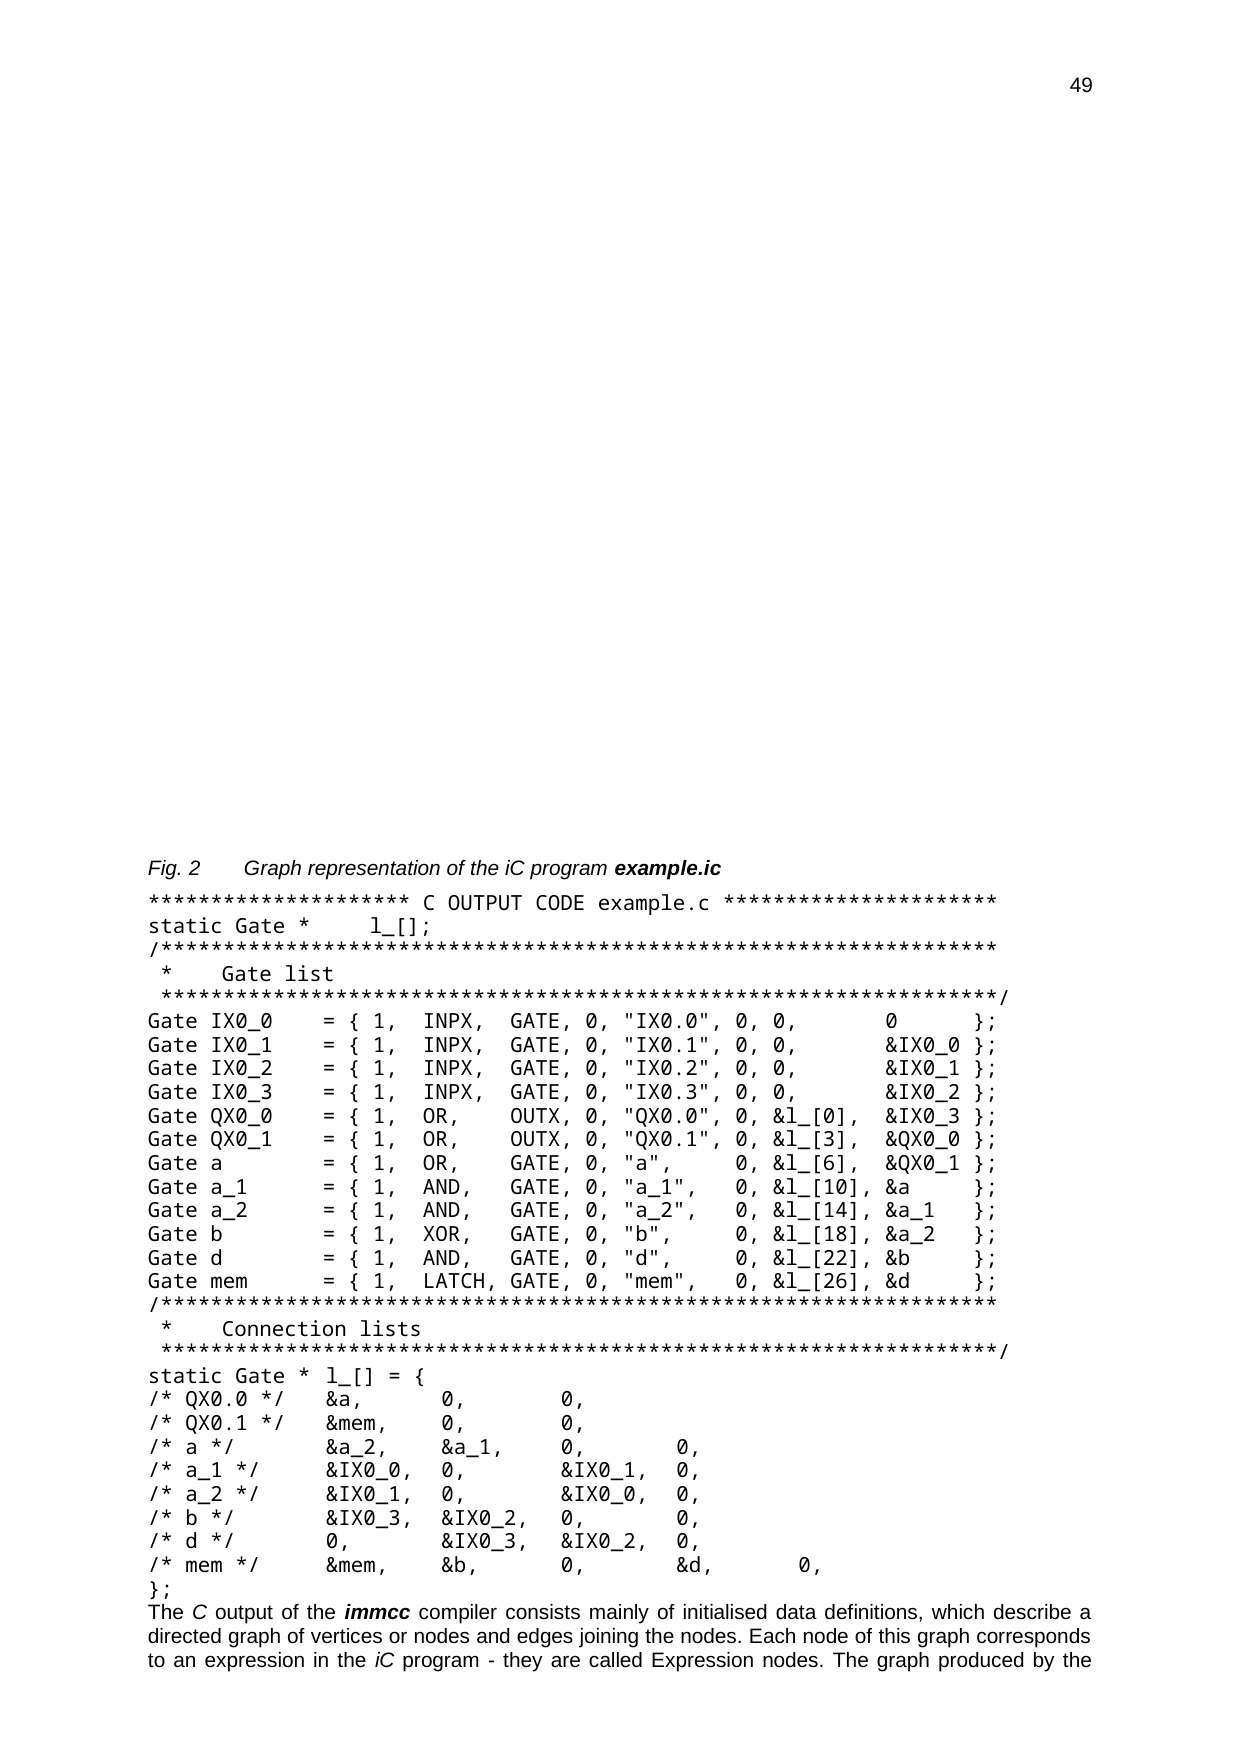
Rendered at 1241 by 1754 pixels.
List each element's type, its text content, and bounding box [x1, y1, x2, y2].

text Gate a = { 1, OR, GATE, 0, "a", 0, &l_[6], &QX0_1 }; [148, 1152, 1092, 1175]
text Gate QX0_0 = { 1, OR, OUTX, 0, "QX0.0", 0, &l_[0], &IX0_3 }; [148, 1104, 1092, 1128]
text /* a */ &a_2, &a_1, 0, 0, [148, 1435, 1092, 1459]
text The C output of the immcc compiler consists mainly of initialised data definitions, which describe a directed graph of vertices or nodes and edges joining the nodes. Each node of this graph corresponds to an expression in the iC program - they are called Expression nodes. The graph produced by the [148, 1601, 1092, 1672]
text Gate b = { 1, XOR, GATE, 0, "b", 0, &l_[18], &a_2 }; [148, 1222, 1092, 1246]
text /* mem */ &mem, &b, 0, &d, 0, [148, 1553, 1092, 1577]
text Gate QX0_1 = { 1, OR, OUTX, 0, "QX0.1", 0, &l_[3], &QX0_0 }; [148, 1128, 1092, 1152]
text Gate IX0_2 = { 1, INPX, GATE, 0, "IX0.2", 0, 0, &IX0_1 }; [148, 1057, 1092, 1081]
text /* QX0.1 */ &mem, 0, 0, [148, 1412, 1092, 1435]
text * Gate list [148, 962, 1092, 986]
text Gate a_1 = { 1, AND, GATE, 0, "a_1", 0, &l_[10], &a }; [148, 1175, 1092, 1199]
text Gate a_2 = { 1, AND, GATE, 0, "a_2", 0, &l_[14], &a_1 }; [148, 1199, 1092, 1222]
text *******************************************************************/ [148, 986, 1092, 1010]
text Gate d = { 1, AND, GATE, 0, "d", 0, &l_[22], &b }; [148, 1246, 1092, 1270]
text ********************* C OUTPUT CODE example.c ********************** [148, 891, 1092, 915]
text /* QX0.0 */ &a, 0, 0, [148, 1388, 1092, 1412]
text Gate IX0_1 = { 1, INPX, GATE, 0, "IX0.1", 0, 0, &IX0_0 }; [148, 1033, 1092, 1057]
text *******************************************************************/ [148, 1341, 1092, 1364]
text /* b */ &IX0_3, &IX0_2, 0, 0, [148, 1506, 1092, 1530]
text Gate IX0_0 = { 1, INPX, GATE, 0, "IX0.0", 0, 0, 0 }; [148, 1010, 1092, 1033]
text /******************************************************************* [148, 939, 1092, 962]
text * Connection lists [148, 1317, 1092, 1341]
text /* a_1 */ &IX0_0, 0, &IX0_1, 0, [148, 1459, 1092, 1483]
text Gate mem = { 1, LATCH, GATE, 0, "mem", 0, &l_[26], &d }; [148, 1270, 1092, 1293]
text Fig. 2 Graph representation of the iC program example.ic [148, 856, 1092, 880]
text static Gate * l_[]; [148, 915, 1092, 939]
text }; [148, 1577, 1092, 1601]
text static Gate * l_[] = { [148, 1364, 1092, 1388]
text Gate IX0_3 = { 1, INPX, GATE, 0, "IX0.3", 0, 0, &IX0_2 }; [148, 1081, 1092, 1104]
text /******************************************************************* [148, 1293, 1092, 1317]
text /* d */ 0, &IX0_3, &IX0_2, 0, [148, 1530, 1092, 1553]
text /* a_2 */ &IX0_1, 0, &IX0_0, 0, [148, 1483, 1092, 1506]
